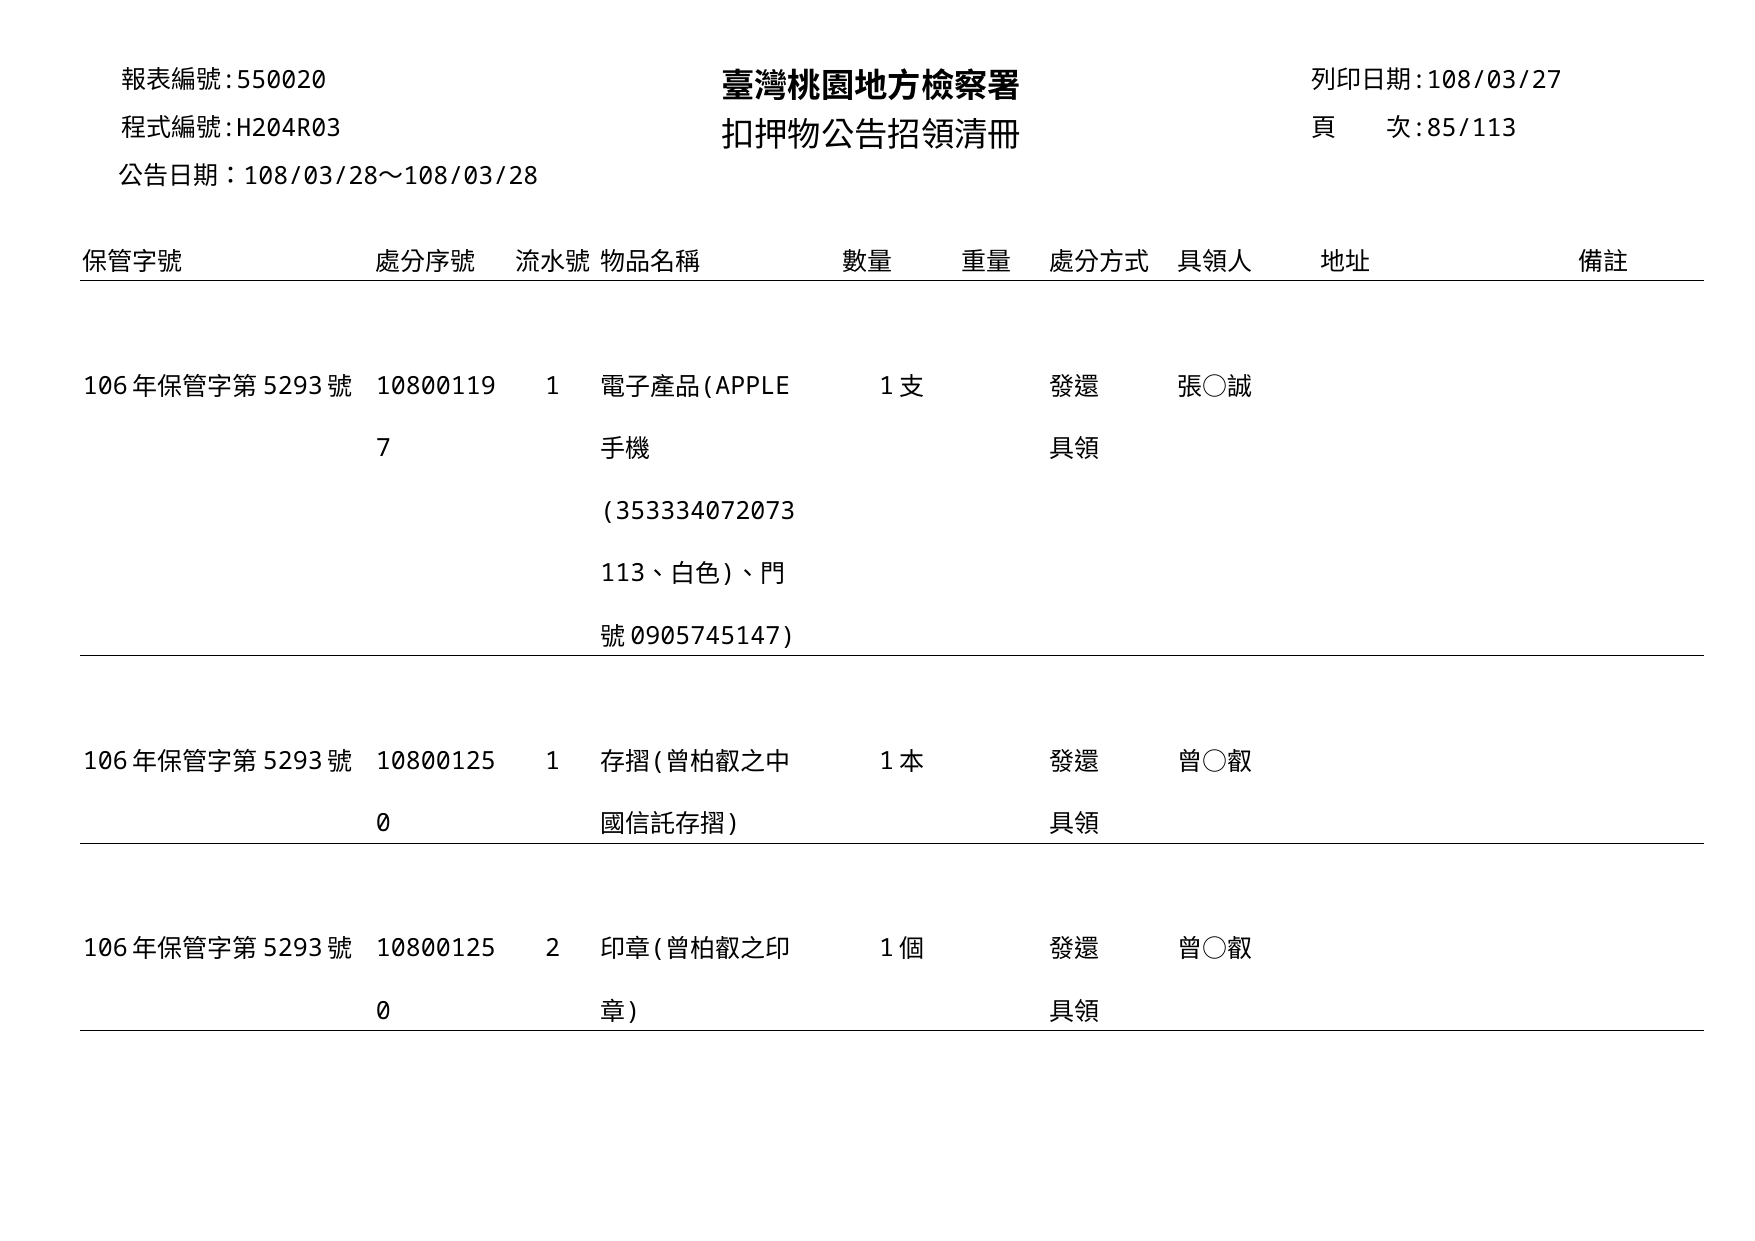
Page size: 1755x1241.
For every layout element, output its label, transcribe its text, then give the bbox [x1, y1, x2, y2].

table_cell 108001250 [373, 844, 507, 1030]
table_header 處分序號 [373, 218, 507, 280]
table_cell [927, 844, 1046, 1030]
table_header 具領人 [1175, 218, 1317, 280]
table_cell 1 [507, 281, 597, 655]
table_cell 發還 具領 [1046, 281, 1175, 655]
table_cell 存摺(曾柏叡之中國信託存摺) [597, 656, 807, 843]
table_cell [1317, 656, 1575, 843]
table_cell 1本 [808, 656, 927, 843]
table_header 重量 [927, 218, 1046, 280]
table_cell [1575, 844, 1704, 1030]
table_cell 1支 [808, 281, 927, 655]
table_cell [1575, 281, 1704, 655]
table_cell 電子產品(APPLE手機(353334072073113、白色)、門號0905745147) [597, 281, 807, 655]
table_cell [927, 281, 1046, 655]
table_cell [1317, 281, 1575, 655]
table_cell 1 [507, 656, 597, 843]
table_header 保管字號 [80, 218, 373, 280]
table_cell [1317, 844, 1575, 1030]
table_cell 108001250 [373, 656, 507, 843]
table_cell 2 [507, 844, 597, 1030]
table_header 數量 [808, 218, 927, 280]
table_header 地址 [1317, 218, 1575, 280]
table_cell 1個 [808, 844, 927, 1030]
table_header 備註 [1575, 218, 1704, 280]
table_cell 108001197 [373, 281, 507, 655]
table_cell [1575, 656, 1704, 843]
table_header 處分方式 [1046, 218, 1175, 280]
table_cell 曾○叡 [1175, 656, 1317, 843]
table_cell 印章(曾柏叡之印章) [597, 844, 807, 1030]
table_cell 106年保管字第5293號 [80, 281, 373, 655]
table_cell 發還 具領 [1046, 844, 1175, 1030]
table_header 物品名稱 [597, 218, 807, 280]
table_cell 張○誠 [1175, 281, 1317, 655]
table_cell 發還 具領 [1046, 656, 1175, 843]
table_cell [927, 656, 1046, 843]
table_cell 曾○叡 [1175, 844, 1317, 1030]
table_header 流水號 [507, 218, 597, 280]
table_cell 106年保管字第5293號 [80, 844, 373, 1030]
table_cell 106年保管字第5293號 [80, 656, 373, 843]
